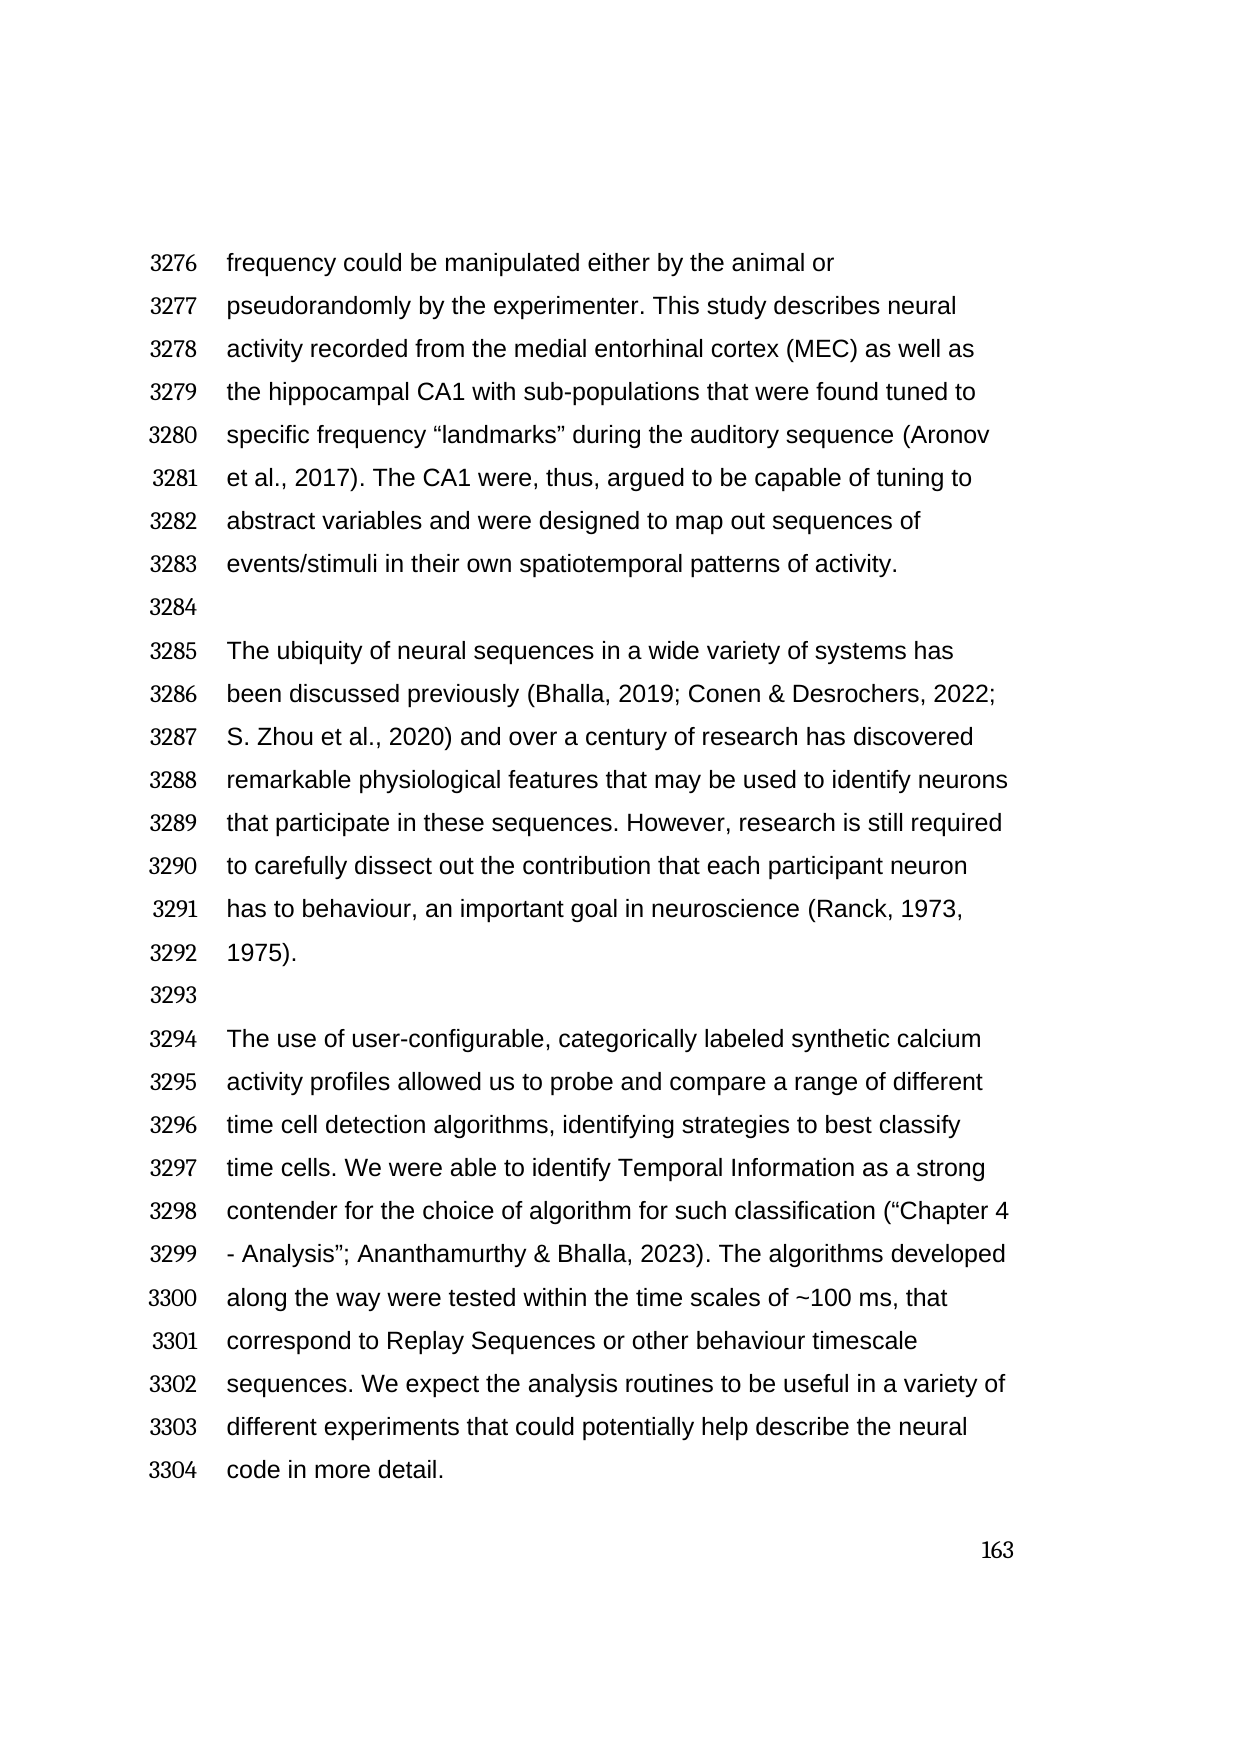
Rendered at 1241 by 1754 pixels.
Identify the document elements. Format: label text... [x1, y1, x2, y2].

text frequency could be manipulated either by the animal or pseudorandomly by the experimenter. This study describes neural activity recorded from the medial entorhinal cortex (MEC) as well as the hippocampal CA1 with sub-populations that were found tuned to specific frequency “landmarks” during the auditory sequence (Aronov et al., 2017). The CA1 were, thus, argued to be capable of tuning to abstract variables and were designed to map out sequences of events/stimuli in their own spatiotemporal patterns of activity. [226, 248, 1014, 578]
text The ubiquity of neural sequences in a wide variety of systems has been discussed previously (Bhalla, 2019; Conen & Desrochers, 2022; S. Zhou et al., 2020) and over a century of research has discovered remarkable physiological features that may be used to identify neurons that participate in these sequences. However, research is still required to carefully dissect out the contribution that each participant neuron has to behaviour, an important goal in neuroscience (Ranck, 1973, 1975)⁠. [226, 636, 1014, 966]
text The use of user-configurable, categorically labeled synthetic calcium activity profiles allowed us to probe and compare a range of different time cell detection algorithms, identifying strategies to best classify time cells. We were able to identify Temporal Information as a strong contender for the choice of algorithm for such classification (“Chapter 4 - Analysis”; Ananthamurthy & Bhalla, 2023)⁠. The algorithms developed along the way were tested within the time scales of ~100 ms, that correspond to Replay Sequences or other behaviour timescale sequences. We expect the analysis routines to be useful in a variety of different experiments that could potentially help describe the neural code in more detail. [226, 1024, 1014, 1484]
